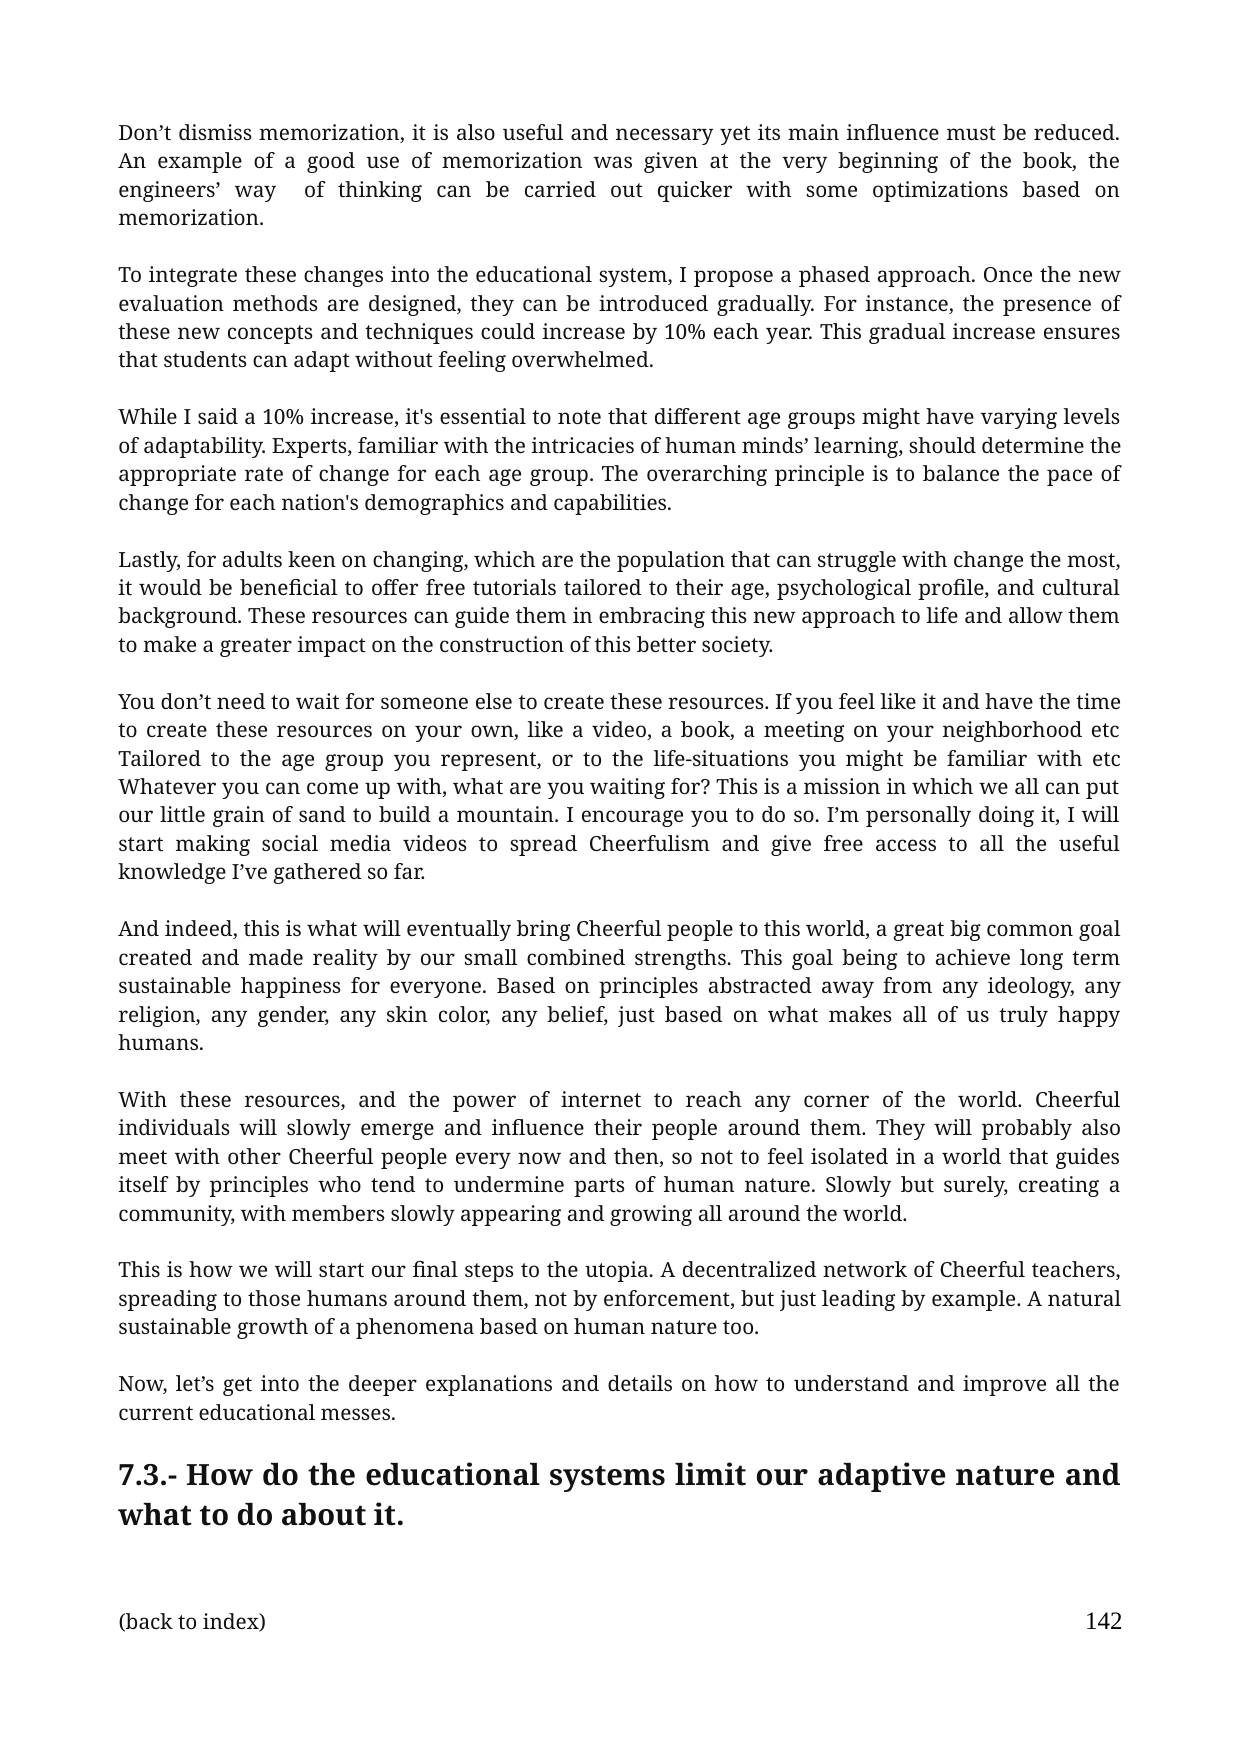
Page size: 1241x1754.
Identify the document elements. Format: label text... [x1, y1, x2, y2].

text Don’t dismiss memorization, it is also useful and necessary yet its main influence must be reduced. An example of a good use of memorization was given at the very beginning of the book, the engineers’ way of thinking can be carried out quicker with some optimizations based on memorization. [118, 118, 1122, 232]
text With these resources, and the power of internet to reach any corner of the world. Cheerful individuals will slowly emerge and influence their people around them. They will probably also meet with other Cheerful people every now and then, so not to feel isolated in a world that guides itself by principles who tend to undermine parts of human nature. Slowly but surely, creating a community, with members slowly appearing and growing all around the world. [118, 1085, 1122, 1227]
text While I said a 10% increase, it's essential to note that different age groups might have varying levels of adaptability. Experts, familiar with the intricacies of human minds’ learning, should determine the appropriate rate of change for each age group. The overarching principle is to balance the pace of change for each nation's demographics and capabilities. [118, 402, 1122, 516]
text This is how we will start our final steps to the utopia. A decentralized network of Cheerful teachers, spreading to those humans around them, not by enforcement, but just leading by example. A natural sustainable growth of a phenomena based on human nature too. [118, 1256, 1122, 1341]
text You don’t need to wait for someone else to create these resources. If you feel like it and have the time to create these resources on your own, like a video, a book, a meeting on your neighborhood etc Tailored to the age group you represent, or to the life-situations you might be familiar with etc Whatever you can come up with, what are you waiting for? This is a mission in which we all can put our little grain of sand to build a mountain. I encourage you to do so. I’m personally doing it, I will start making social media videos to spread Cheerfulism and give free access to all the useful knowledge I’ve gathered so far. [118, 687, 1122, 886]
text And indeed, this is what will eventually bring Cheerful people to this world, a great big common goal created and made reality by our small combined strengths. This goal being to achieve long term sustainable happiness for everyone. Based on principles abstracted away from any ideology, any religion, any gender, any skin color, any belief, just based on what makes all of us truly happy humans. [118, 914, 1122, 1057]
text Lastly, for adults keen on changing, which are the population that can struggle with change the most, it would be beneficial to offer free tutorials tailored to their age, psychological profile, and cultural background. These resources can guide them in embracing this new approach to life and allow them to make a greater impact on the construction of this better society. [118, 545, 1122, 658]
text 7.3.- How do the educational systems limit our adaptive nature and what to do about it. [118, 1455, 1122, 1534]
text Now, let’s get into the deeper explanations and details on how to understand and improve all the current educational messes. [118, 1369, 1122, 1426]
text To integrate these changes into the educational system, I propose a phased approach. Once the new evaluation methods are designed, they can be introduced gradually. For instance, the presence of these new concepts and techniques could increase by 10% each year. This gradual increase ensures that students can adapt without feeling overwhelmed. [118, 260, 1122, 374]
